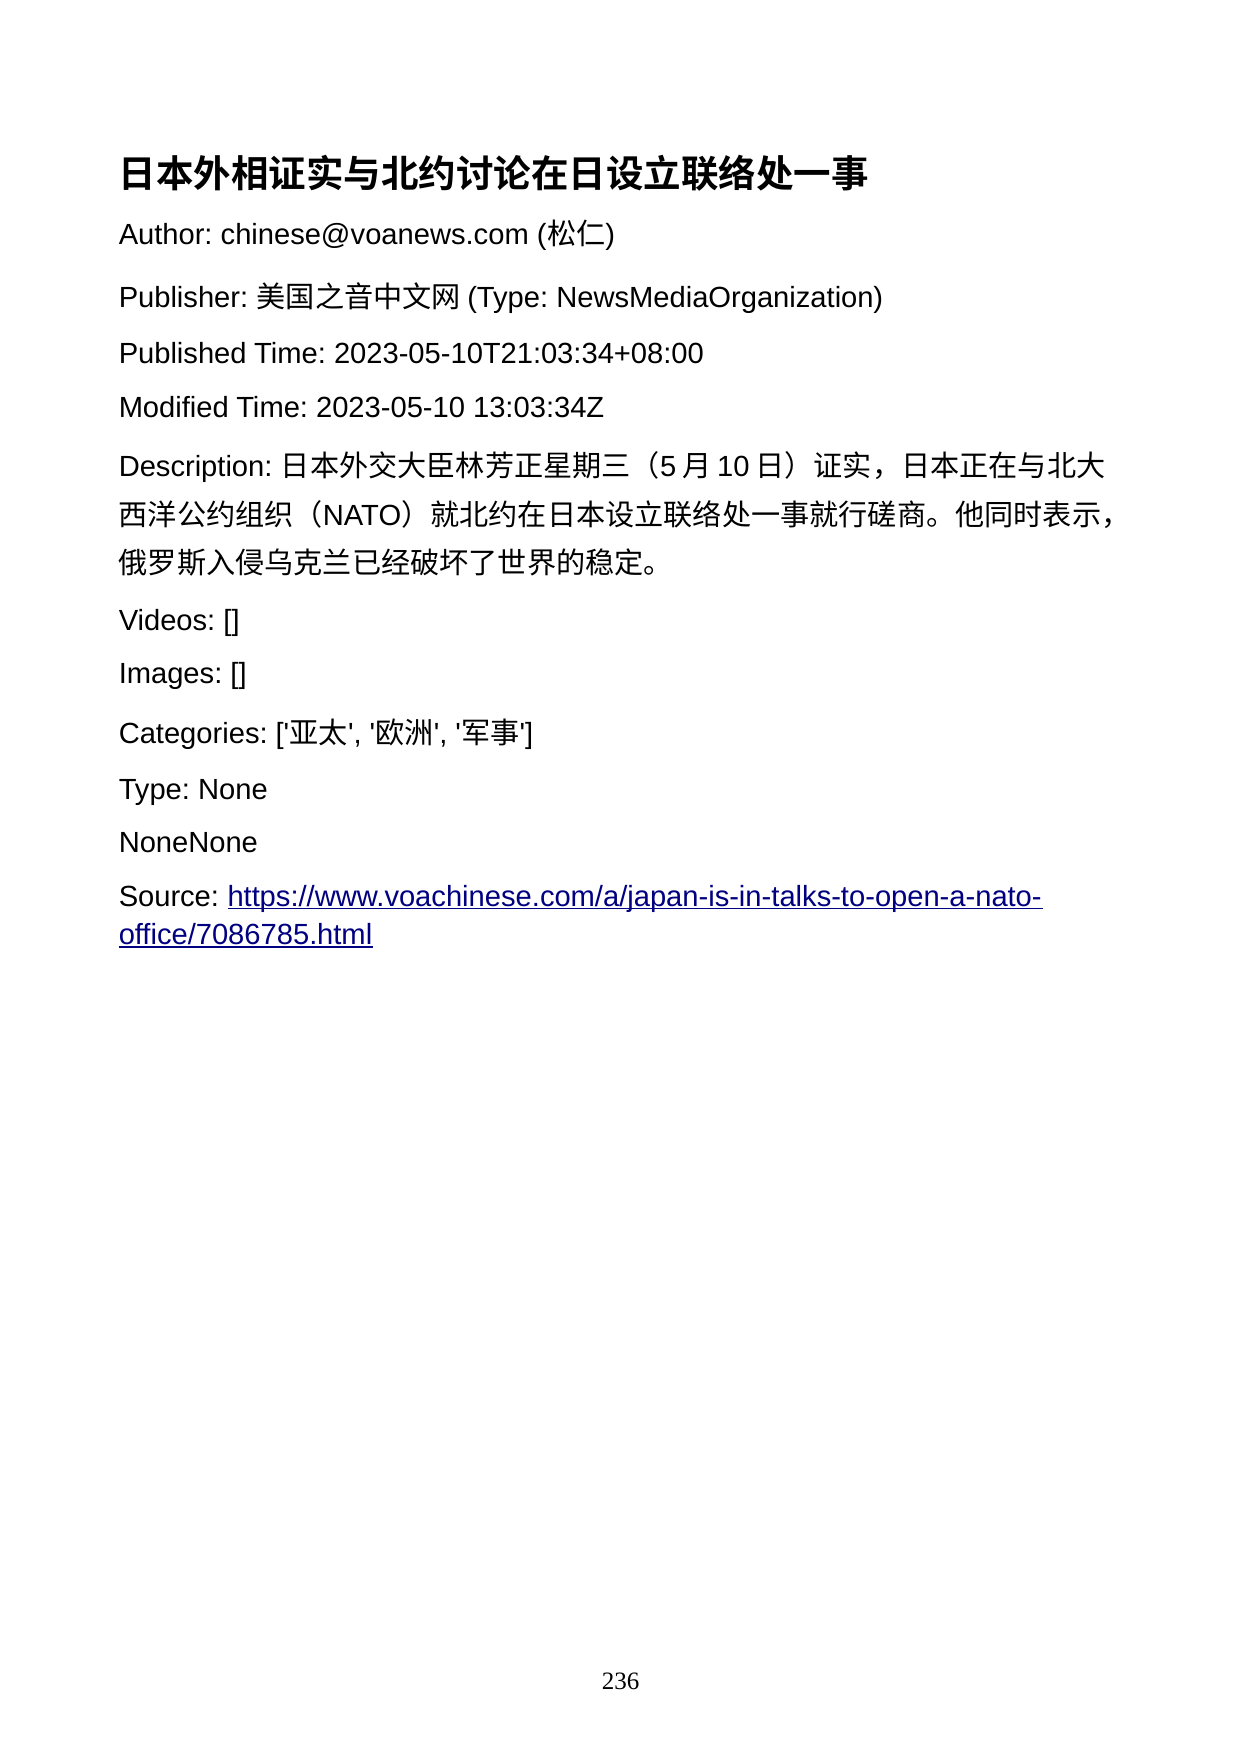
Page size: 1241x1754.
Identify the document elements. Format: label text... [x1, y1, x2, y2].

subtitle 日本外相证实与北约讨论在日设立联络处一事 [118, 143, 1122, 198]
text Modified Time: 2023-05-10 13:03:34Z [118, 390, 1122, 423]
text Description: 日本外交大臣林芳正星期三（5月10日）证实，日本正在与北大西洋公约组织（NATO）就北约在日本设立联络处一事就行磋商。他同时表示，俄罗斯入侵乌克兰已经破坏了世界的稳定。 [118, 443, 1122, 582]
text Categories: ['亚太', '欧洲', '军事'] [118, 709, 1122, 752]
text Images: [] [118, 656, 1122, 690]
text Published Time: 2023-05-10T21:03:34+08:00 [118, 337, 1122, 370]
text Author: chinese@voanews.com (松仁) [118, 210, 1122, 253]
text NoneNone [118, 826, 1122, 859]
text Publisher: 美国之音中文网 (Type: NewsMediaOrganization) [118, 273, 1122, 316]
text Source: https://www.voachinese.com/a/japan-is-in-talks-to-open-a-nato-office/7086785.html [118, 879, 1122, 951]
text Type: None [118, 772, 1122, 806]
text Videos: [] [118, 603, 1122, 637]
